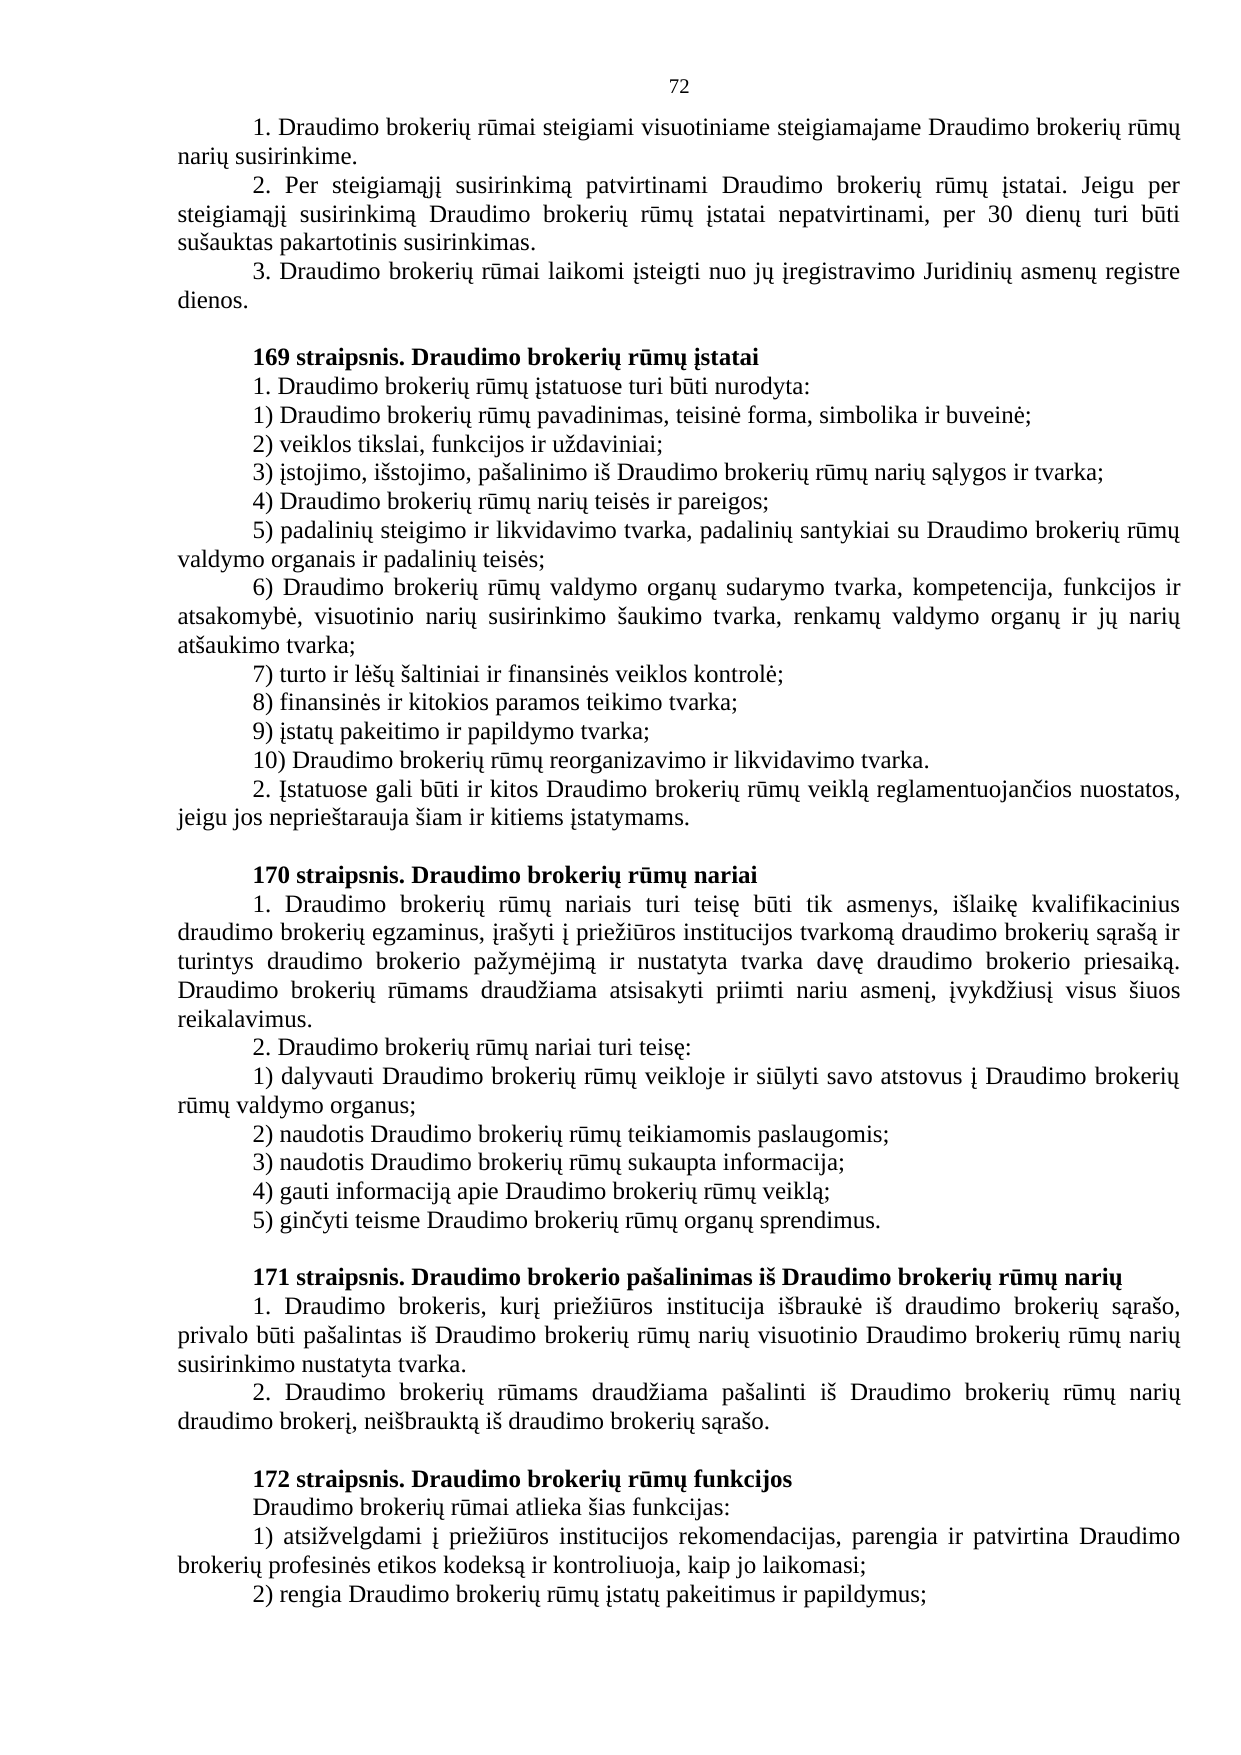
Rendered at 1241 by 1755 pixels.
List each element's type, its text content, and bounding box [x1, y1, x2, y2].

text 1. Draudimo brokerių rūmų nariais turi teisę būti tik asmenys, išlaikę kvalifikacinius draudimo brokerių egzaminus, įrašyti į priežiūros institucijos tvarkomą draudimo brokerių sąrašą ir turintys draudimo brokerio pažymėjimą ir nustatyta tvarka davę draudimo brokerio priesaiką. Draudimo brokerių rūmams draudžiama atsisakyti priimti nariu asmenį, įvykdžiusį visus šiuos reikalavimus. [177, 889, 1181, 1032]
text 1. Draudimo brokerių rūmai steigiami visuotiniame steigiamajame Draudimo brokerių rūmų narių susirinkime. [177, 112, 1181, 170]
text 170 straipsnis. Draudimo brokerių rūmų nariai [177, 860, 1181, 889]
text 2. Draudimo brokerių rūmų nariai turi teisę: [177, 1032, 1181, 1061]
text 5) padalinių steigimo ir likvidavimo tvarka, padalinių santykiai su Draudimo brokerių rūmų valdymo organais ir padalinių teisės; [177, 515, 1181, 572]
text Draudimo brokerių rūmai atlieka šias funkcijas: [177, 1492, 1181, 1521]
text 2. Per steigiamąjį susirinkimą patvirtinami Draudimo brokerių rūmų įstatai. Jeigu per steigiamąjį susirinkimą Draudimo brokerių rūmų įstatai nepatvirtinami, per 30 dienų turi būti sušauktas pakartotinis susirinkimas. [177, 170, 1181, 256]
text 2. Įstatuose gali būti ir kitos Draudimo brokerių rūmų veiklą reglamentuojančios nuostatos, jeigu jos neprieštarauja šiam ir kitiems įstatymams. [177, 774, 1181, 831]
text 4) Draudimo brokerių rūmų narių teisės ir pareigos; [177, 486, 1181, 515]
text 1) atsižvelgdami į priežiūros institucijos rekomendacijas, parengia ir patvirtina Draudimo brokerių profesinės etikos kodeksą ir kontroliuoja, kaip jo laikomasi; [177, 1521, 1181, 1579]
text 2. Draudimo brokerių rūmams draudžiama pašalinti iš Draudimo brokerių rūmų narių draudimo brokerį, neišbrauktą iš draudimo brokerių sąrašo. [177, 1377, 1181, 1435]
text 3) įstojimo, išstojimo, pašalinimo iš Draudimo brokerių rūmų narių sąlygos ir tvarka; [177, 457, 1181, 486]
text 6) Draudimo brokerių rūmų valdymo organų sudarymo tvarka, kompetencija, funkcijos ir atsakomybė, visuotinio narių susirinkimo šaukimo tvarka, renkamų valdymo organų ir jų narių atšaukimo tvarka; [177, 572, 1181, 659]
text 1) dalyvauti Draudimo brokerių rūmų veikloje ir siūlyti savo atstovus į Draudimo brokerių rūmų valdymo organus; [177, 1061, 1181, 1119]
text 2) naudotis Draudimo brokerių rūmų teikiamomis paslaugomis; [177, 1119, 1181, 1147]
text 3. Draudimo brokerių rūmai laikomi įsteigti nuo jų įregistravimo Juridinių asmenų registre dienos. [177, 256, 1181, 314]
text 1. Draudimo brokerių rūmų įstatuose turi būti nurodyta: [177, 371, 1181, 400]
text 5) ginčyti teisme Draudimo brokerių rūmų organų sprendimus. [177, 1205, 1181, 1234]
text 2) veiklos tikslai, funkcijos ir uždaviniai; [177, 429, 1181, 457]
text 169 straipsnis. Draudimo brokerių rūmų įstatai [177, 342, 1181, 371]
text 8) finansinės ir kitokios paramos teikimo tvarka; [177, 687, 1181, 716]
text 171 straipsnis. Draudimo brokerio pašalinimas iš Draudimo brokerių rūmų narių [252, 1262, 1181, 1291]
text 3) naudotis Draudimo brokerių rūmų sukaupta informacija; [177, 1147, 1181, 1176]
text 2) rengia Draudimo brokerių rūmų įstatų pakeitimus ir papildymus; [177, 1579, 1181, 1607]
text 172 straipsnis. Draudimo brokerių rūmų funkcijos [177, 1464, 1181, 1492]
text 1. Draudimo brokeris, kurį priežiūros institucija išbraukė iš draudimo brokerių sąrašo, privalo būti pašalintas iš Draudimo brokerių rūmų narių visuotinio Draudimo brokerių rūmų narių susirinkimo nustatyta tvarka. [177, 1291, 1181, 1377]
text 7) turto ir lėšų šaltiniai ir finansinės veiklos kontrolė; [177, 659, 1181, 687]
text 4) gauti informaciją apie Draudimo brokerių rūmų veiklą; [177, 1176, 1181, 1205]
text 1) Draudimo brokerių rūmų pavadinimas, teisinė forma, simbolika ir buveinė; [177, 400, 1181, 429]
text 10) Draudimo brokerių rūmų reorganizavimo ir likvidavimo tvarka. [177, 745, 1181, 774]
text 9) įstatų pakeitimo ir papildymo tvarka; [177, 716, 1181, 745]
